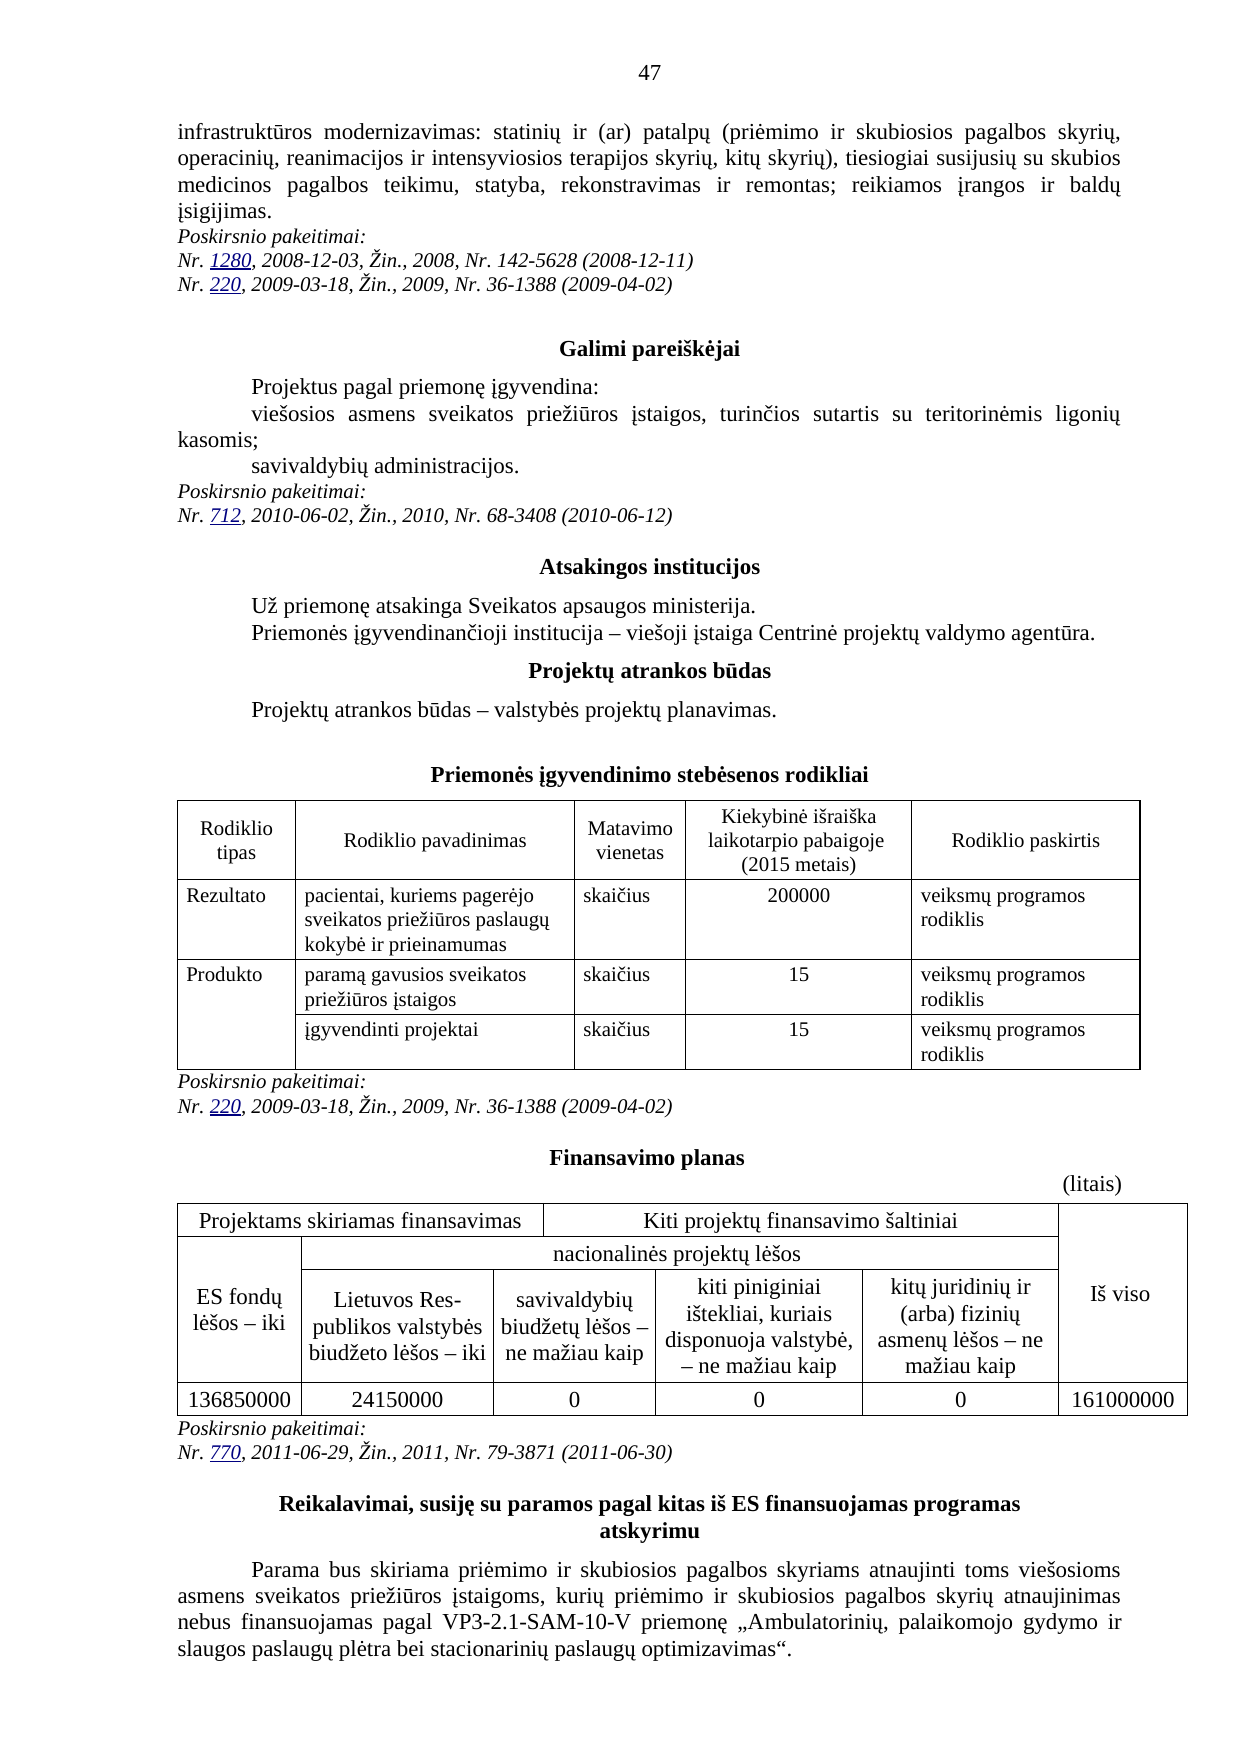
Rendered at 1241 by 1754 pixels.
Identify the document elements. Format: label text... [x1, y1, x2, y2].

table_cell skaičius [575, 880, 685, 958]
text Priemonės įgyvendinančioji institucija – viešoji įstaiga Centrinė projektų valdymo agentūra. [177, 618, 1122, 645]
table_cell paramą gavusios sveikatos priežiūros įstaigos [296, 960, 574, 1013]
text viešosios asmens sveikatos priežiūros įstaigos, turinčios sutartis su teritorinėmis ligonių kasomis; [177, 400, 1122, 452]
table_cell Rezultato [178, 880, 295, 958]
text Nr. 220, 2009-03-18, Žin., 2009, Nr. 36-1388 (2009-04-02) [177, 272, 1122, 296]
table_cell pacientai, kuriems pagerėjo sveikatos priežiūros paslaugų kokybė ir prieinamumas [296, 880, 574, 958]
table_cell ES fondų lėšos – iki [178, 1237, 301, 1382]
table_header Iš viso [1059, 1204, 1187, 1382]
table_cell kitų juridinių ir (arba) fizinių asmenų lėšos – ne mažiau kaip [863, 1270, 1058, 1382]
table_cell kiti piniginiai ištekliai, kuriais disponuoja valstybė, – ne mažiau kaip [656, 1270, 862, 1382]
table_cell veiksmų programos rodiklis [912, 960, 1139, 1013]
text Projektų atrankos būdas – valstybės projektų planavimas. [177, 696, 1122, 723]
text Poskirsnio pakeitimai: [177, 479, 1122, 503]
table_cell įgyvendinti projektai [296, 1015, 574, 1068]
table_cell veiksmų programos rodiklis [912, 1015, 1139, 1068]
text Nr. 1280, 2008-12-03, Žin., 2008, Nr. 142-5628 (2008-12-11) [177, 248, 1122, 272]
text infrastruktūros modernizavimas: statinių ir (ar) patalpų (priėmimo ir skubiosios pagalbos skyrių, operacinių, reanimacijos ir intensyviosios terapijos skyrių, kitų skyrių), tiesiogiai susijusių su skubios medicinos pagalbos teikimu, statyba, rekonstravimas ir remontas; reikiamos įrangos ir baldų įsigijimas. [177, 118, 1122, 223]
text Parama bus skiriama priėmimo ir skubiosios pagalbos skyriams atnaujinti toms viešosioms asmens sveikatos priežiūros įstaigoms, kurių priėmimo ir skubiosios pagalbos skyrių atnaujinimas nebus finansuojamas pagal VP3-2.1-SAM-10-V priemonę „Ambulatorinių, palaikomojo gydymo ir slaugos paslaugų plėtra bei stacionarinių paslaugų optimizavimas“. [177, 1556, 1122, 1661]
table_cell nacionalinės projektų lėšos [302, 1237, 1058, 1269]
text Nr. 712, 2010-06-02, Žin., 2010, Nr. 68-3408 (2010-06-12) [177, 503, 1122, 527]
text Poskirsnio pakeitimai: [177, 1070, 1122, 1093]
text Priemonės įgyvendinimo stebėsenos rodikliai [177, 761, 1122, 788]
table_header Kiekybinė išraiška laikotarpio pabaigoje (2015 metais) [686, 801, 911, 879]
table_cell 24150000 [302, 1383, 493, 1415]
text Reikalavimai, susiję su paramos pagal kitas iš ES finansuojamas programas atskyrimu [177, 1490, 1122, 1543]
table_cell Lietuvos Res­publikos valsty­bės biudžeto lėšos – iki [302, 1270, 493, 1382]
table_cell 0 [863, 1383, 1058, 1415]
table_cell Produkto [178, 960, 295, 1068]
text Poskirsnio pakeitimai: [177, 223, 1122, 248]
text Atsakingos institucijos [177, 553, 1122, 580]
table_header Matavimo vienetas [575, 801, 685, 879]
table_cell 0 [656, 1383, 862, 1415]
table_header Rodiklio paskirtis [912, 801, 1139, 879]
table_cell skaičius [575, 1015, 685, 1068]
text Projektus pagal priemonę įgyvendina: [177, 373, 1122, 400]
text Nr. 220, 2009-03-18, Žin., 2009, Nr. 36-1388 (2009-04-02) [177, 1093, 1122, 1118]
text Už priemonę atsakinga Sveikatos apsaugos ministerija. [177, 592, 1122, 618]
table_cell 15 [686, 960, 911, 1013]
text Finansavimo planas [177, 1144, 1122, 1170]
table_header Rodiklio tipas [178, 801, 295, 879]
table_cell skaičius [575, 960, 685, 1013]
text Projektų atrankos būdas [177, 657, 1122, 684]
table_header Rodiklio pavadinimas [296, 801, 574, 879]
table_cell 0 [494, 1383, 655, 1415]
text (litais) [177, 1170, 1122, 1197]
table_header Kiti projektų finansavimo šaltiniai [544, 1204, 1058, 1236]
text savivaldybių administracijos. [177, 452, 1122, 479]
table_cell 200000 [686, 880, 911, 958]
table_cell 136850000 [178, 1383, 301, 1415]
text Nr. 770, 2011-06-29, Žin., 2011, Nr. 79-3871 (2011-06-30) [177, 1440, 1122, 1464]
table_cell 161000000 [1059, 1383, 1187, 1415]
text Galimi pareiškėjai [177, 334, 1122, 361]
text Poskirsnio pakeitimai: [177, 1416, 1122, 1440]
table_header Projektams skiriamas finansavimas [178, 1204, 543, 1236]
table_cell 15 [686, 1015, 911, 1068]
table_cell savivaldybių biudžetų lėšos – ne mažiau kaip [494, 1270, 655, 1382]
table_cell veiksmų programos rodiklis [912, 880, 1139, 958]
